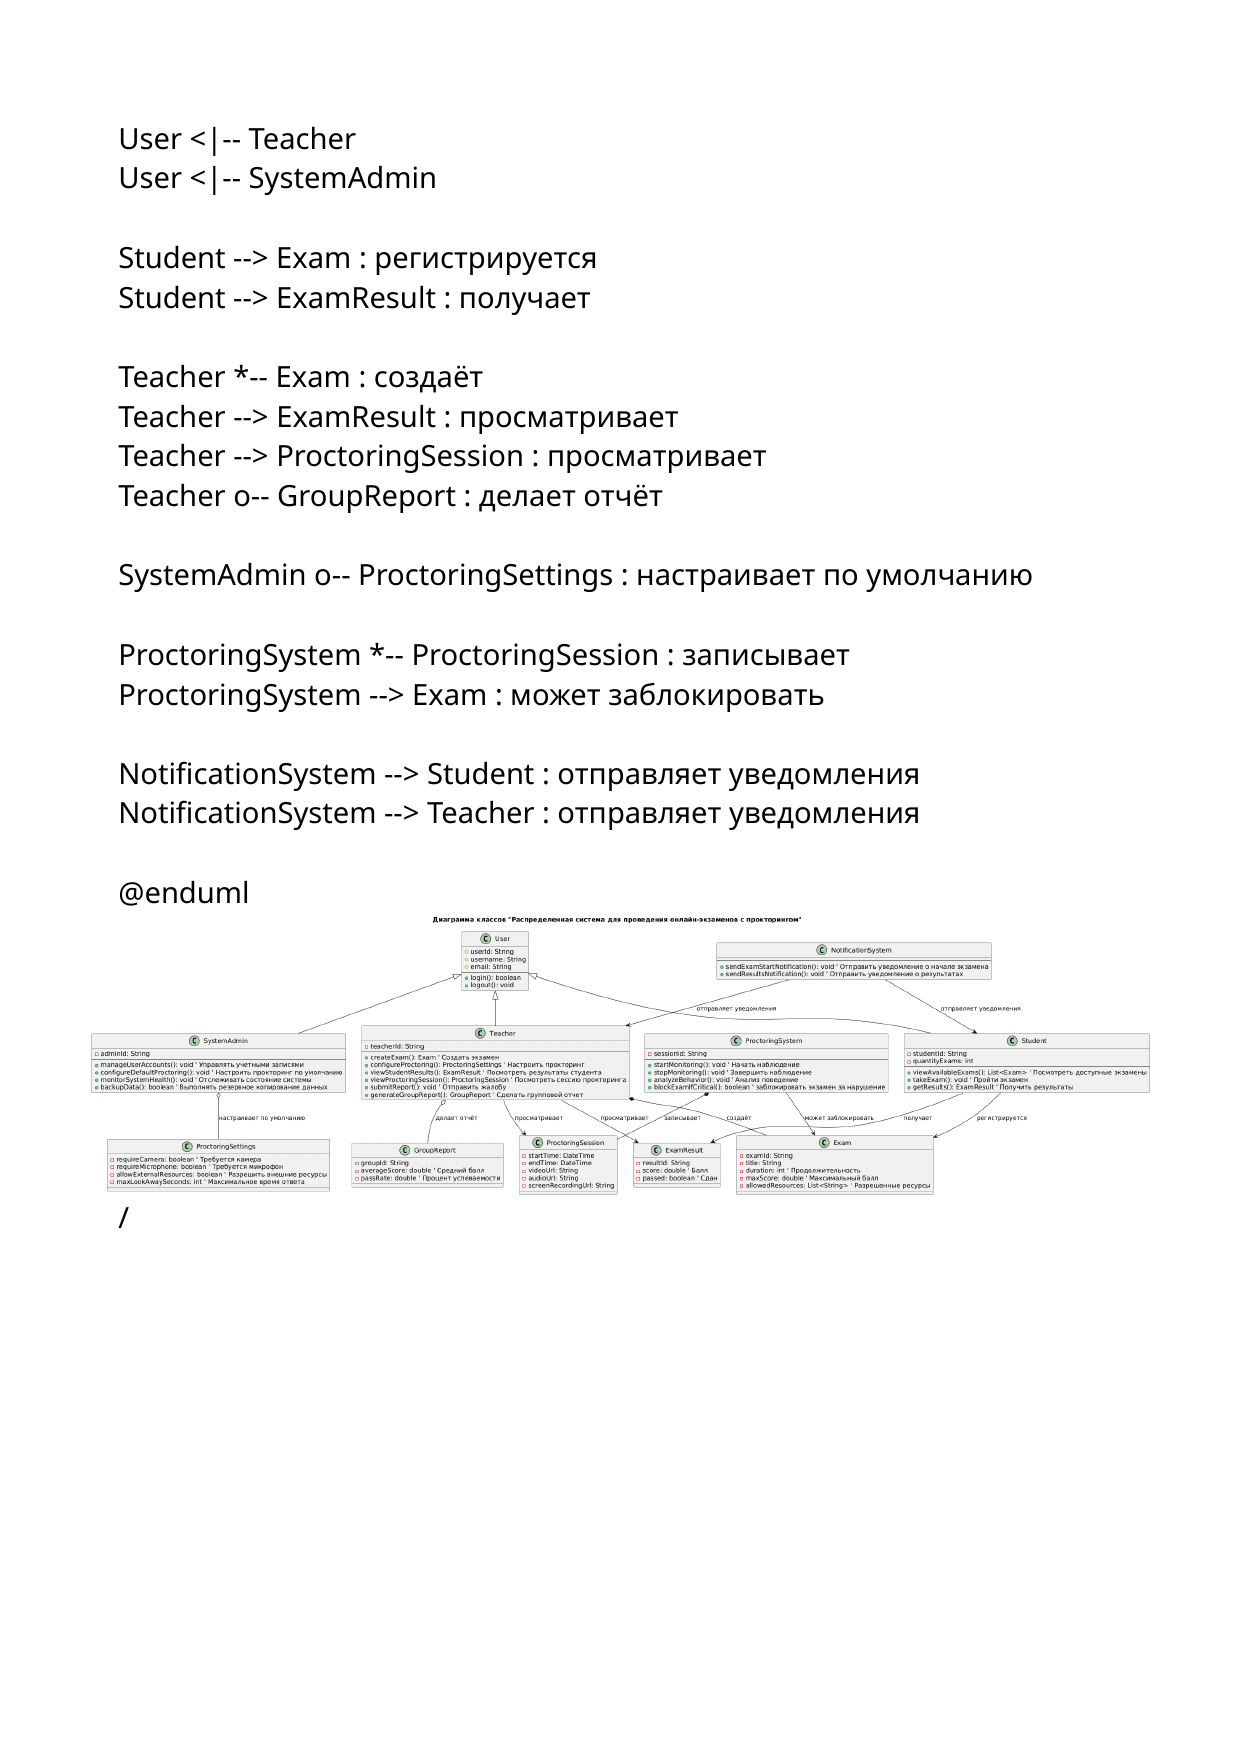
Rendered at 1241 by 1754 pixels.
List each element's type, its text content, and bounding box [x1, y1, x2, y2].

text Student --> ExamResult : получает [118, 277, 1122, 317]
text / [118, 1197, 1122, 1237]
text Teacher --> ExamResult : просматривает [118, 396, 1122, 436]
text ProctoringSystem --> Exam : может заблокировать [118, 674, 1122, 713]
picture [88, 911, 1152, 1197]
text Teacher o-- GroupReport : делает отчёт [118, 475, 1122, 515]
text Teacher --> ProctoringSession : просматривает [118, 436, 1122, 475]
text @enduml [118, 872, 1122, 911]
text User <|-- SystemAdmin [118, 158, 1122, 197]
text User <|-- Teacher [118, 118, 1122, 158]
text ProctoringSystem *-- ProctoringSession : записывает [118, 634, 1122, 674]
text SystemAdmin o-- ProctoringSettings : настраивает по умолчанию [118, 555, 1122, 594]
text NotificationSystem --> Teacher : отправляет уведомления [118, 793, 1122, 832]
text Teacher *-- Exam : создаёт [118, 356, 1122, 396]
text NotificationSystem --> Student : отправляет уведомления [118, 753, 1122, 793]
text Student --> Exam : регистрируется [118, 237, 1122, 277]
